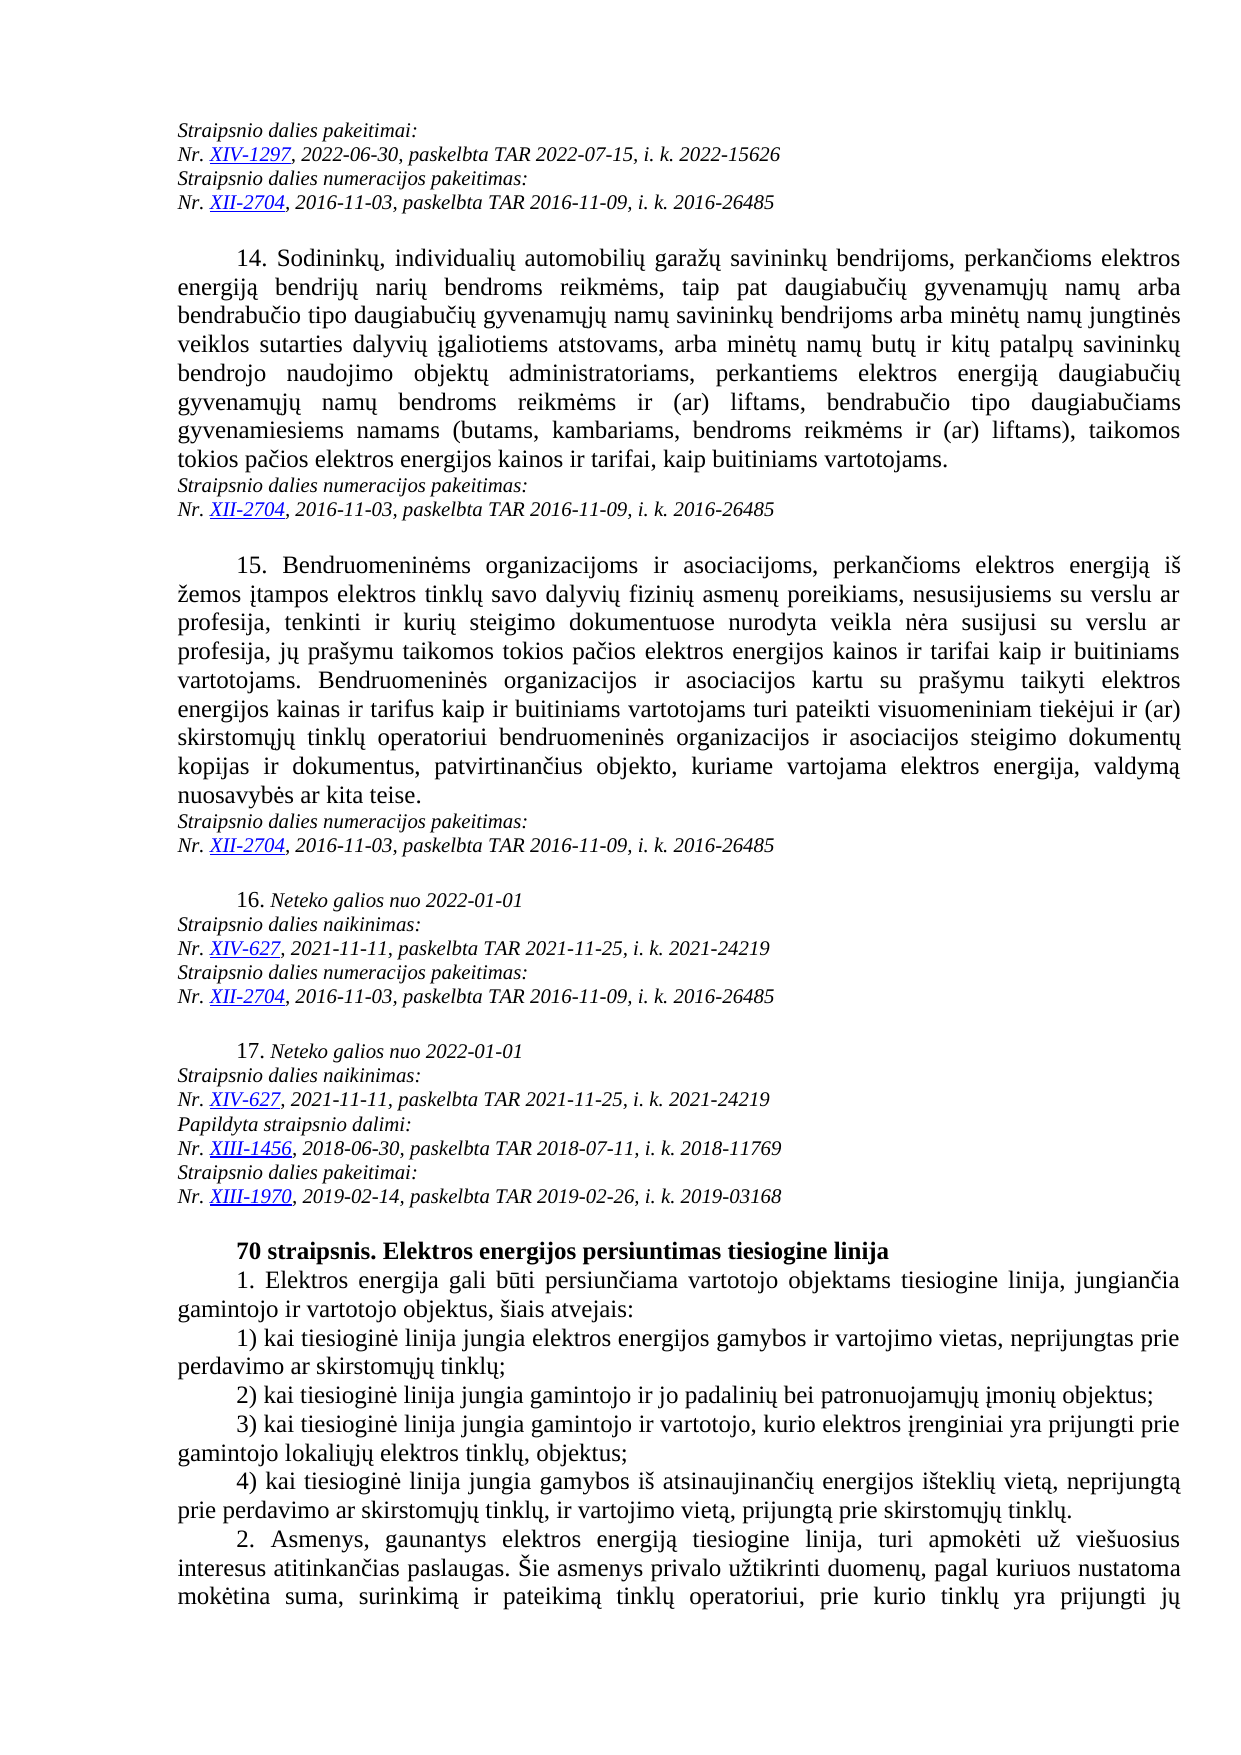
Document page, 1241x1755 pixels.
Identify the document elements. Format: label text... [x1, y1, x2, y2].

text 2) kai tiesioginė linija jungia gamintojo ir jo padalinių bei patronuojamųjų įmonių objektus; [177, 1380, 1181, 1409]
text 70 straipsnis. Elektros energijos persiuntimas tiesiogine linija [177, 1236, 1181, 1265]
text Straipsnio dalies naikinimas: [177, 1063, 1181, 1087]
text Nr. XII-2704, 2016-11-03, paskelbta TAR 2016-11-09, i. k. 2016-26485 [177, 497, 1181, 521]
text 1. Elektros energija gali būti persiunčiama vartotojo objektams tiesiogine linija, jungiančia gamintojo ir vartotojo objektus, šiais atvejais: [177, 1265, 1181, 1323]
text Straipsnio dalies numeracijos pakeitimas: [177, 960, 1181, 984]
text 15. Bendruomeninėms organizacijoms ir asociacijoms, perkančioms elektros energiją iš žemos įtampos elektros tinklų savo dalyvių fizinių asmenų poreikiams, nesusijusiems su verslu ar profesija, tenkinti ir kurių steigimo dokumentuose nurodyta veikla nėra susijusi su verslu ar profesija, jų prašymu taikomos tokios pačios elektros energijos kainos ir tarifai kaip ir buitiniams vartotojams. Bendruomeninės organizacijos ir asociacijos kartu su prašymu taikyti elektros energijos kainas ir tarifus kaip ir buitiniams vartotojams turi pateikti visuomeniniam tiekėjui ir (ar) skirstomųjų tinklų operatoriui bendruomeninės organizacijos ir asociacijos steigimo dokumentų kopijas ir dokumentus, patvirtinančius objekto, kuriame vartojama elektros energija, valdymą nuosavybės ar kita teise. [177, 550, 1181, 809]
text Nr. XIV-1297, 2022-06-30, paskelbta TAR 2022-07-15, i. k. 2022-15626 [177, 142, 1181, 166]
text Nr. XII-2704, 2016-11-03, paskelbta TAR 2016-11-09, i. k. 2016-26485 [177, 833, 1181, 857]
text Nr. XIV-627, 2021-11-11, paskelbta TAR 2021-11-25, i. k. 2021-24219 [177, 936, 1181, 960]
text Nr. XIII-1970, 2019-02-14, paskelbta TAR 2019-02-26, i. k. 2019-03168 [177, 1184, 1181, 1208]
text Straipsnio dalies pakeitimai: [177, 118, 1181, 142]
text Straipsnio dalies pakeitimai: [177, 1159, 1181, 1184]
text Nr. XIV-627, 2021-11-11, paskelbta TAR 2021-11-25, i. k. 2021-24219 [177, 1087, 1181, 1111]
text 16. Neteko galios nuo 2022-01-01 [177, 886, 1181, 912]
text Nr. XIII-1456, 2018-06-30, paskelbta TAR 2018-07-11, i. k. 2018-11769 [177, 1136, 1181, 1159]
text 14. Sodininkų, individualių automobilių garažų savininkų bendrijoms, perkančioms elektros energiją bendrijų narių bendroms reikmėms, taip pat daugiabučių gyvenamųjų namų arba bendrabučio tipo daugiabučių gyvenamųjų namų savininkų bendrijoms arba minėtų namų jungtinės veiklos sutarties dalyvių įgaliotiems atstovams, arba minėtų namų butų ir kitų patalpų savininkų bendrojo naudojimo objektų administratoriams, perkantiems elektros energiją daugiabučių gyvenamųjų namų bendroms reikmėms ir (ar) liftams, bendrabučio tipo daugiabučiams gyvenamiesiems namams (butams, kambariams, bendroms reikmėms ir (ar) liftams), taikomos tokios pačios elektros energijos kainos ir tarifai, kaip buitiniams vartotojams. [177, 243, 1181, 473]
text Papildyta straipsnio dalimi: [177, 1111, 1181, 1136]
text Nr. XII-2704, 2016-11-03, paskelbta TAR 2016-11-09, i. k. 2016-26485 [177, 190, 1181, 214]
text Straipsnio dalies numeracijos pakeitimas: [177, 809, 1181, 833]
text Straipsnio dalies naikinimas: [177, 912, 1181, 936]
text Straipsnio dalies numeracijos pakeitimas: [177, 166, 1181, 190]
text 3) kai tiesioginė linija jungia gamintojo ir vartotojo, kurio elektros įrenginiai yra prijungti prie gamintojo lokaliųjų elektros tinklų, objektus; [177, 1409, 1181, 1466]
text Straipsnio dalies numeracijos pakeitimas: [177, 473, 1181, 497]
text 1) kai tiesioginė linija jungia elektros energijos gamybos ir vartojimo vietas, neprijungtas prie perdavimo ar skirstomųjų tinklų; [177, 1323, 1181, 1380]
text Nr. XII-2704, 2016-11-03, paskelbta TAR 2016-11-09, i. k. 2016-26485 [177, 984, 1181, 1008]
text 17. Neteko galios nuo 2022-01-01 [177, 1037, 1181, 1063]
text 4) kai tiesioginė linija jungia gamybos iš atsinaujinančių energijos išteklių vietą, neprijungtą prie perdavimo ar skirstomųjų tinklų, ir vartojimo vietą, prijungtą prie skirstomųjų tinklų. [177, 1466, 1181, 1524]
text 2. Asmenys, gaunantys elektros energiją tiesiogine linija, turi apmokėti už viešuosius interesus atitinkančias paslaugas. Šie asmenys privalo užtikrinti duomenų, pagal kuriuos nustatoma mokėtina suma, surinkimą ir pateikimą tinklų operatoriui, prie kurio tinklų yra prijungti jų [177, 1524, 1181, 1610]
